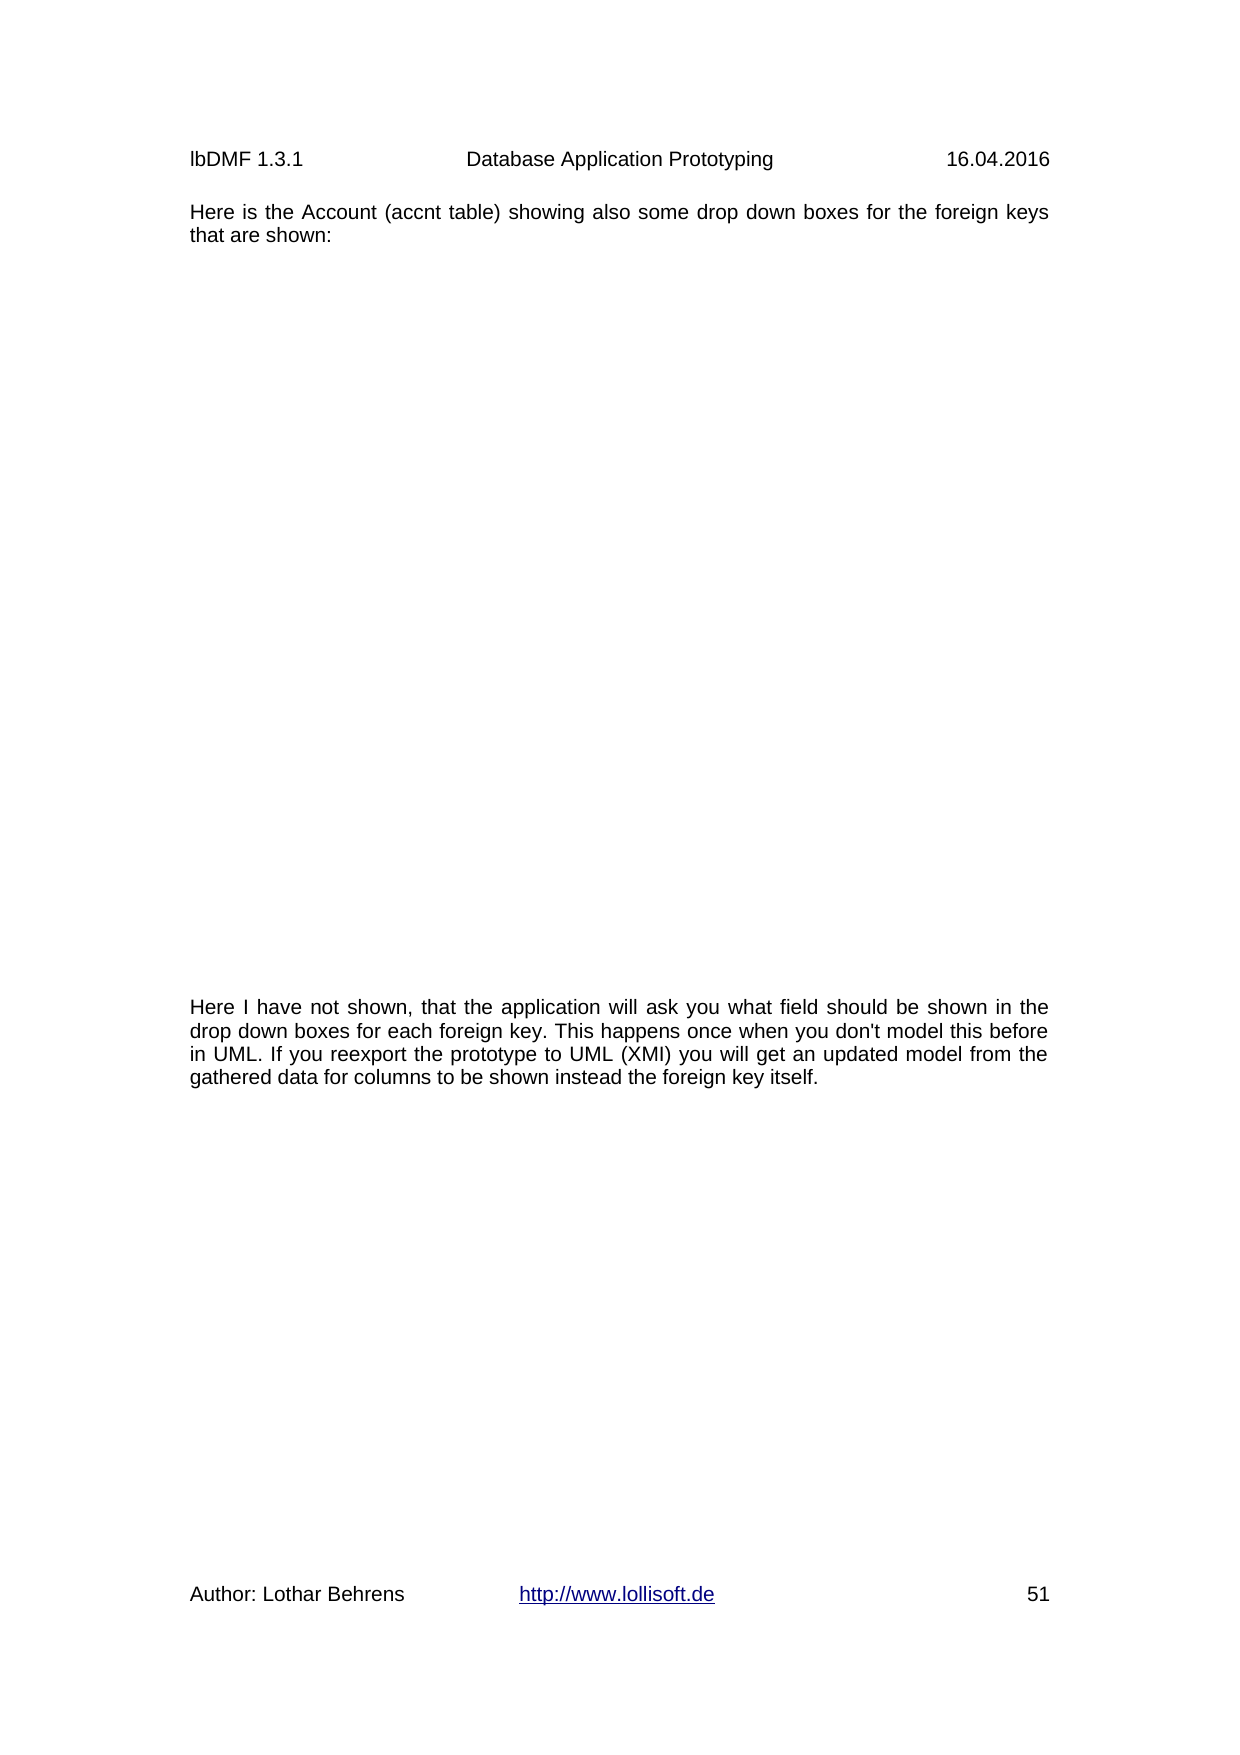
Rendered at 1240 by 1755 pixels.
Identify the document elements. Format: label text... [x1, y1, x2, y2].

text Here I have not shown, that the application will ask you what field should be shown in the drop down boxes for each foreign key. This happens once when you don't model this before in UML. If you reexport the prototype to UML (XMI) you will get an updated model from the gathered data for columns to be shown instead the foreign key itself. [189, 996, 1050, 1089]
text Here is the Account (accnt table) showing also some drop down boxes for the foreign keys that are shown: [189, 201, 1050, 247]
